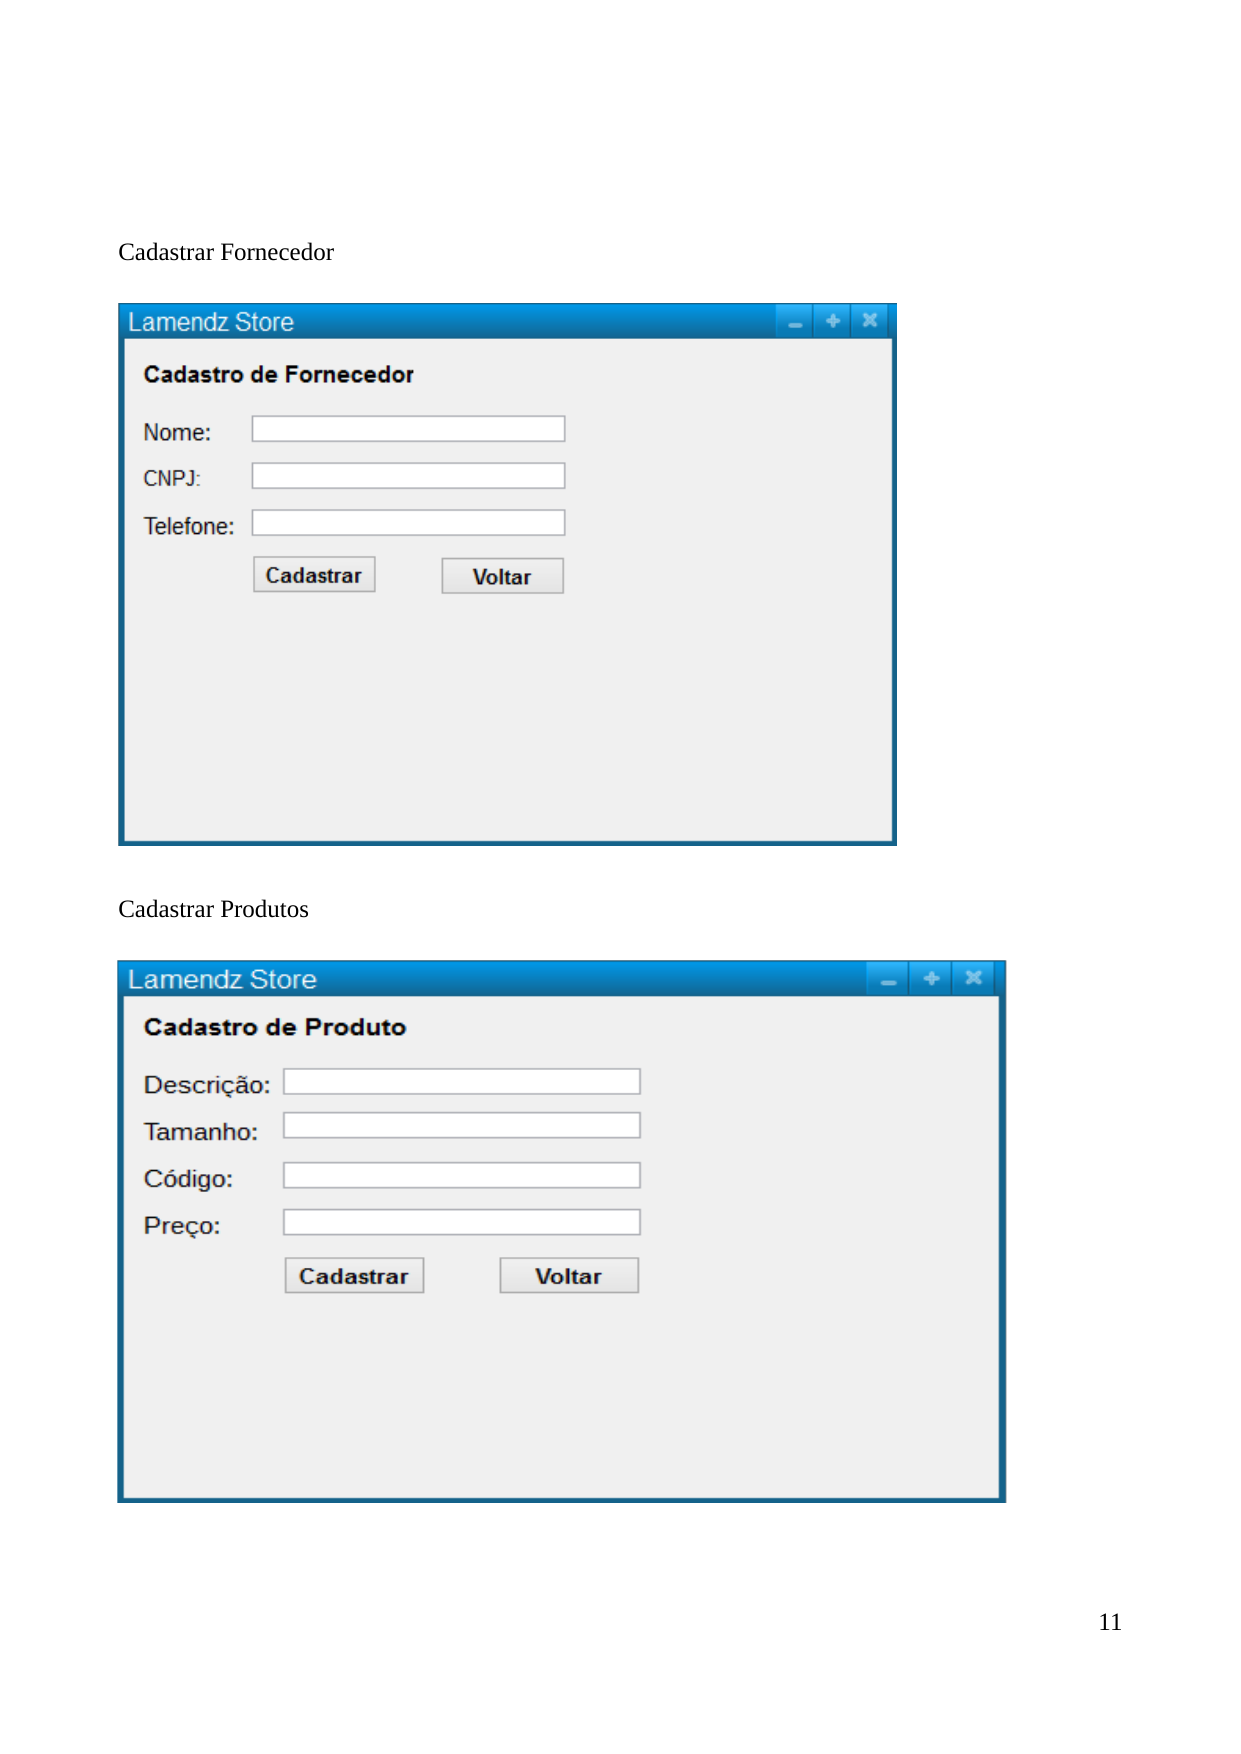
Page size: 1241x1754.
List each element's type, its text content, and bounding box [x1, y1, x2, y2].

picture [814, 303, 850, 327]
subtitle Cadastrar Fornecedor [118, 237, 1122, 266]
picture [117, 303, 897, 846]
picture [777, 303, 812, 327]
picture [852, 303, 888, 327]
subtitle Cadastrar Produtos [118, 894, 1122, 923]
picture [117, 959, 1010, 1503]
